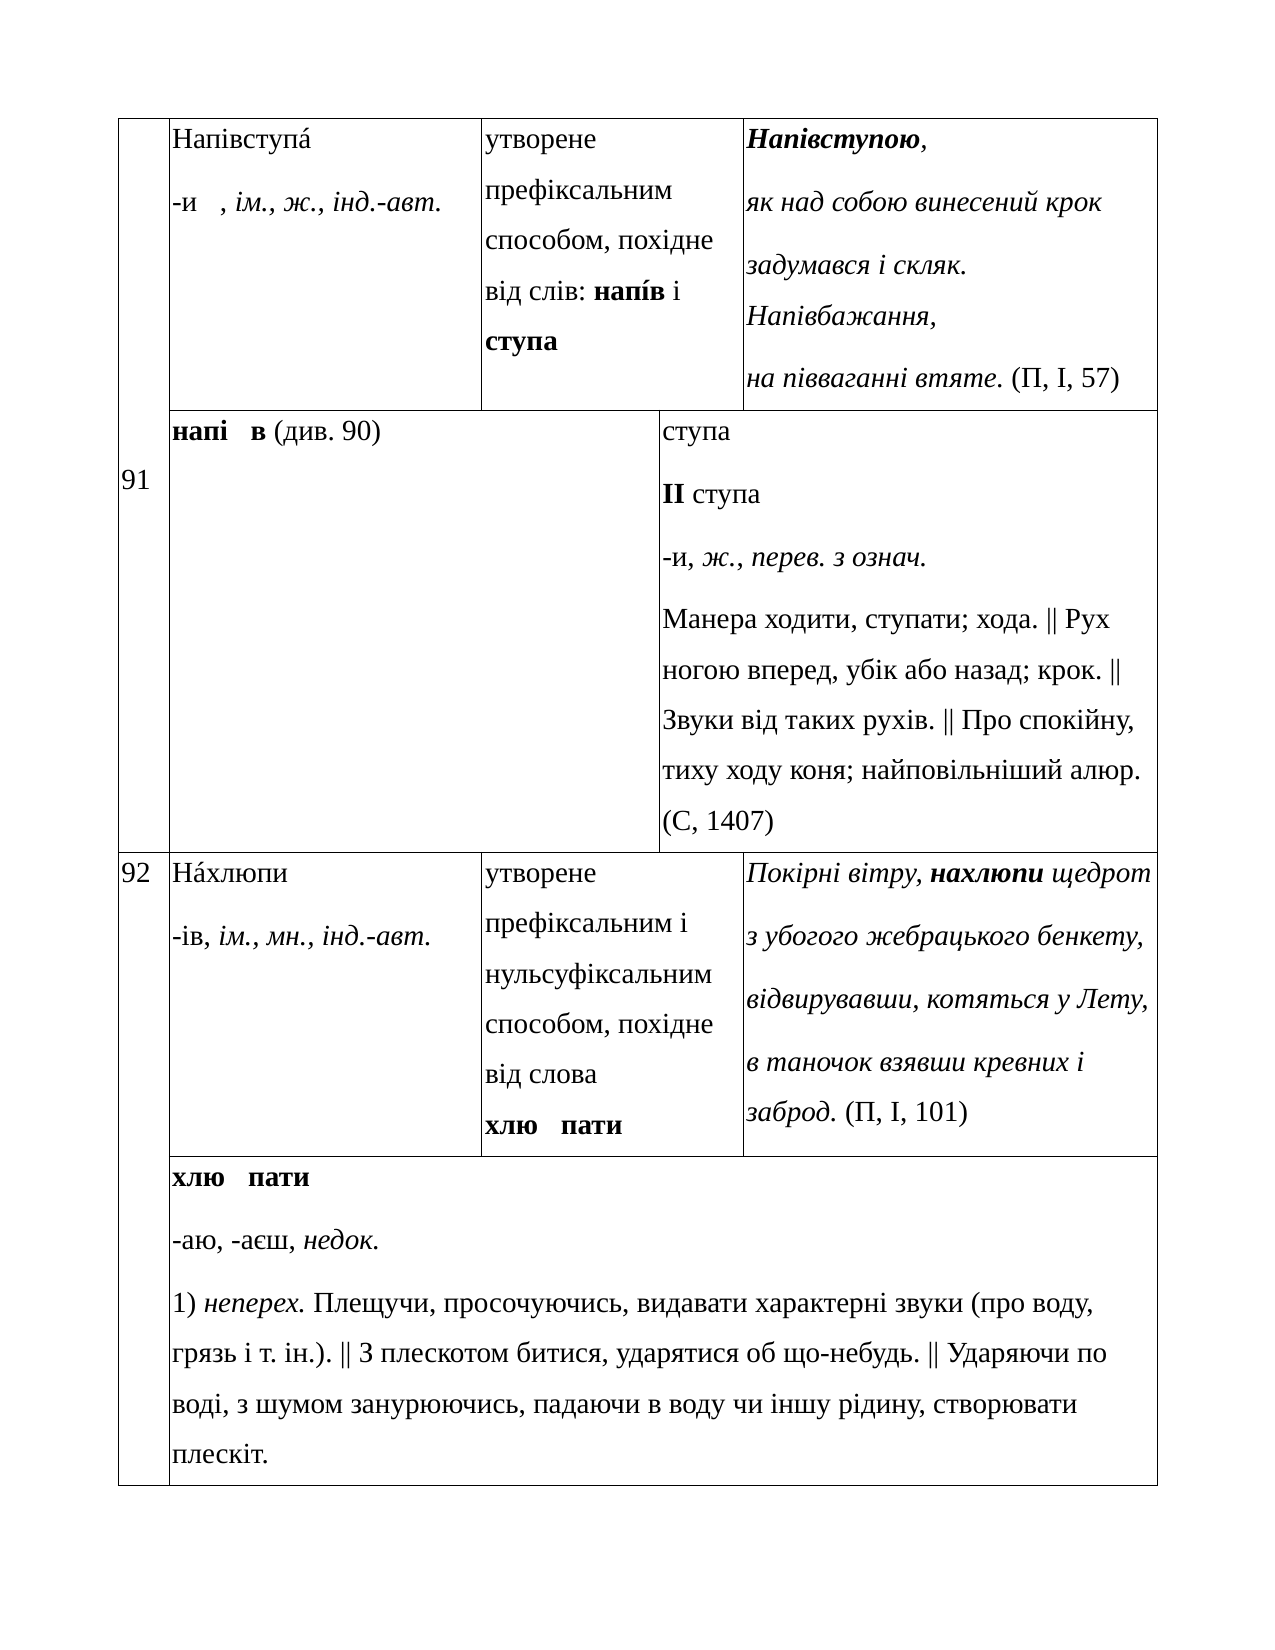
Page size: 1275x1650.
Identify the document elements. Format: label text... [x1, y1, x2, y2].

table_cell 92 [119, 853, 169, 1485]
table_cell Напівступá -и, ім., ж., інд.-авт. [170, 119, 481, 409]
table_cell утворене префіксальним і нульсуфіксальним способом, похідне від слова хлюпати [482, 853, 743, 1156]
table_cell Напівступою, як над собою винесений крок задумався і скляк. Напівбажання, на півваганні втяте. (П, І, 57) [744, 119, 1157, 409]
table_cell напів (див. 90) [170, 411, 659, 852]
table_cell хлюпати -аю, -аєш, недок. 1) неперех. Плещучи, просочуючись, видавати характерні звуки (про воду, грязь і т. ін.). || З плескотом битися, ударятися об що-небудь. || Ударяючи по воді, з шумом занурюючись, падаючи в воду чи іншу рідину, створювати плескіт. [170, 1157, 1157, 1485]
table_cell 91 [119, 119, 169, 852]
table_cell Нáхлюпи -ів, ім., мн., інд.-авт. [170, 853, 481, 1156]
table_cell ступа II ступа -и, ж., перев. з означ. Манера ходити, ступати; хода. || Рух ногою вперед, убік або назад; крок. || Звуки від таких рухів. || Про спокійну, тиху ходу коня; найповільніший алюр. (С, 1407) [660, 411, 1157, 852]
table_cell Покірні вітру, нахлюпи щедрот з убогого жебрацького бенкету, відвирувавши, котяться у Лету, в таночок взявши кревних і заброд. (П, І, 101) [744, 853, 1157, 1156]
table_cell утворене префіксальним способом, похідне від слів: напíв і ступа [482, 119, 743, 409]
